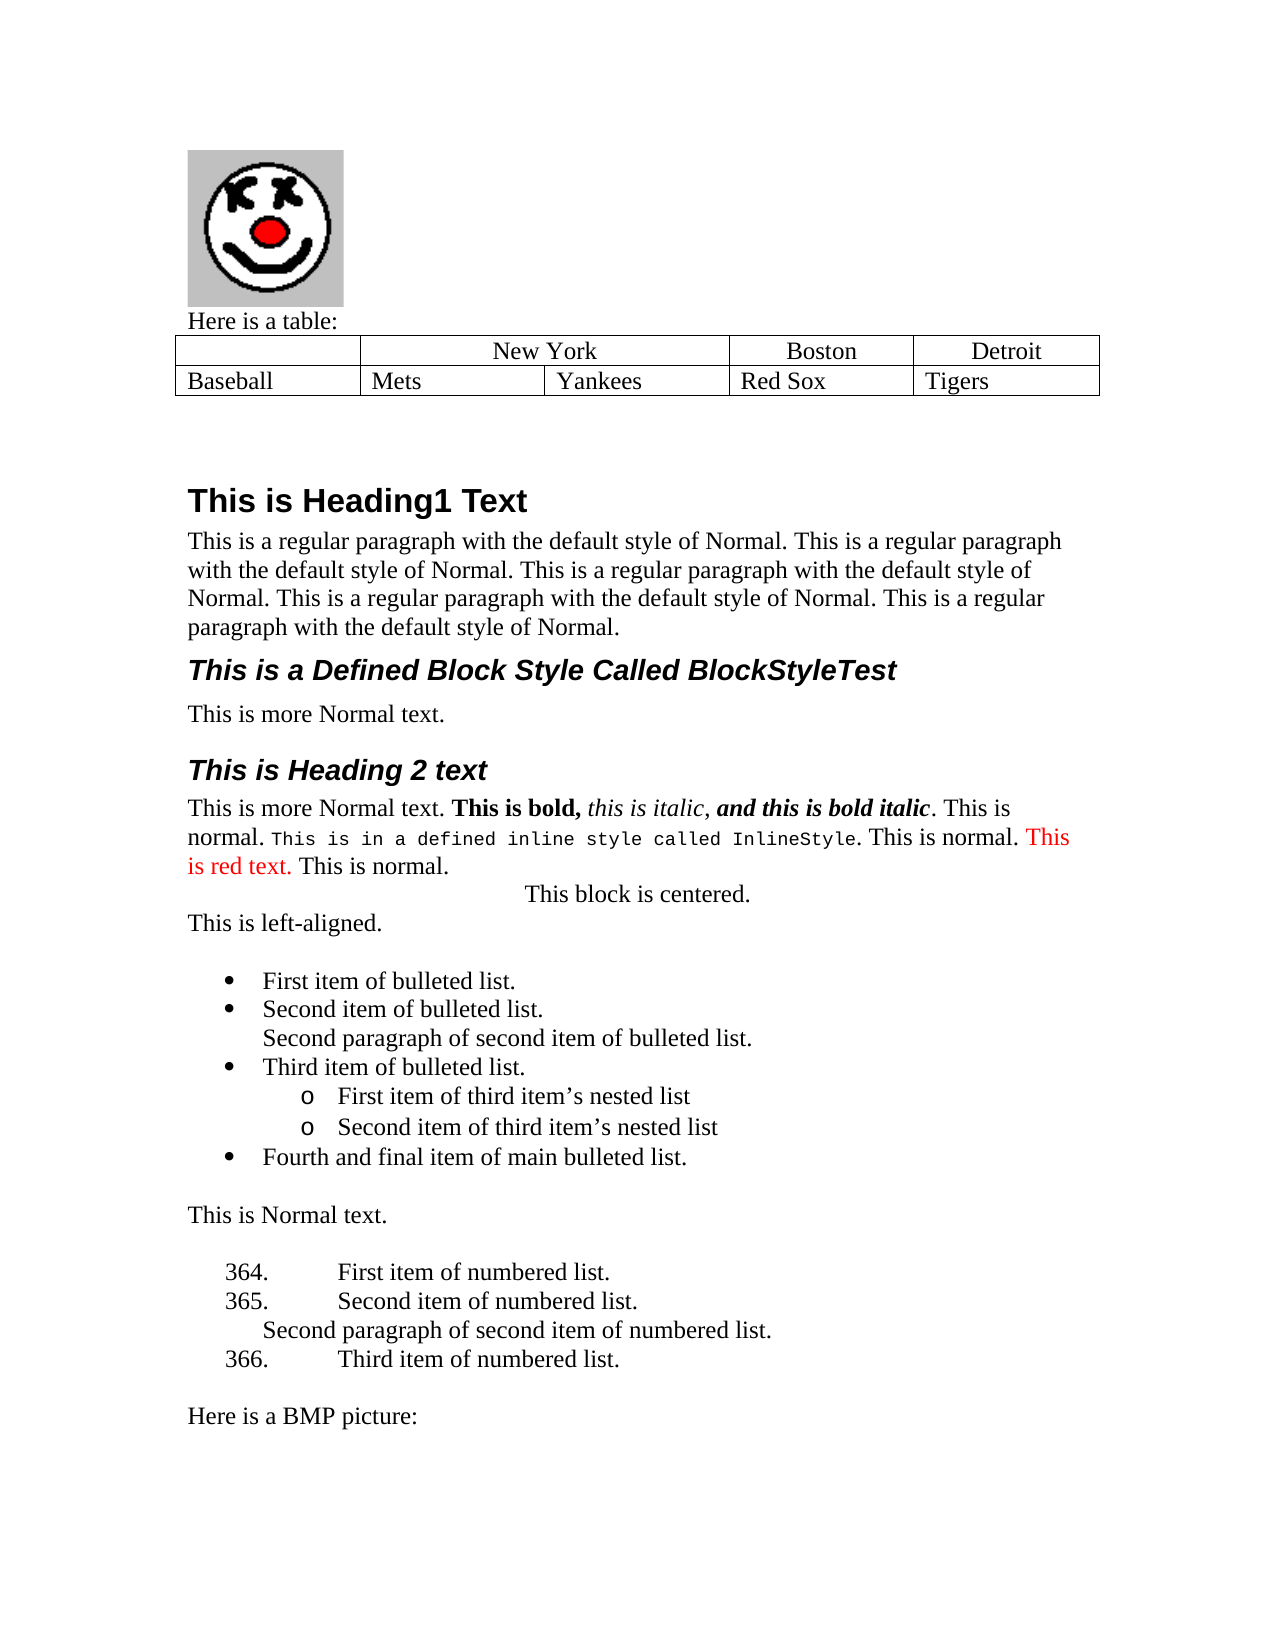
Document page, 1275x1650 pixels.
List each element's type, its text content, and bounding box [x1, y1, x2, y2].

list Third item of bulleted list. [225, 1052, 1087, 1081]
list First item of third item’s nested list [300, 1081, 1087, 1112]
table_cell Yankees [545, 366, 729, 394]
subtitle This is Heading1 Text [187, 481, 1087, 520]
table_header [176, 336, 360, 365]
list First item of numbered list. [225, 1257, 1087, 1286]
text This is more Normal text. This is bold, this is italic, and this is bold italic. This is normal. This is in a defined inline style called InlineStyle. This is normal. This is red text. This is normal. [187, 793, 1087, 879]
table_cell Red Sox [730, 366, 913, 394]
text This is a Defined Block Style Called BlockStyleTest [187, 653, 1087, 687]
list Third item of numbered list. [225, 1344, 1087, 1372]
text This is more Normal text. [187, 699, 1087, 728]
text This is left-aligned. [187, 908, 1087, 937]
text Second paragraph of second item of bulleted list. [262, 1023, 1087, 1052]
table_cell Tigers [914, 366, 1099, 394]
text This is Normal text. [187, 1200, 1087, 1229]
text Here is a table: [187, 306, 1087, 335]
list First item of bulleted list. [225, 966, 1087, 994]
table_header Detroit [914, 336, 1099, 365]
text Second paragraph of second item of numbered list. [262, 1315, 1087, 1344]
list Second item of third item’s nested list [300, 1112, 1087, 1142]
table_cell Mets [361, 366, 544, 394]
picture [187, 150, 344, 307]
table_header Boston [730, 336, 913, 365]
table_cell Baseball [176, 366, 360, 394]
list Second item of numbered list. [225, 1286, 1087, 1315]
list Second item of bulleted list. [225, 994, 1087, 1023]
subtitle This is Heading 2 text [187, 753, 1087, 787]
text Here is a BMP picture: [187, 1401, 1087, 1430]
text This is a regular paragraph with the default style of Normal. This is a regular paragraph with the default style of Normal. This is a regular paragraph with the default style of Normal. This is a regular paragraph with the default style of Normal. This is a regular paragraph with the default style of Normal. [187, 526, 1087, 641]
table_header New York [361, 336, 729, 365]
list Fourth and final item of main bulleted list. [225, 1142, 1087, 1171]
text This block is centered. [187, 879, 1087, 908]
